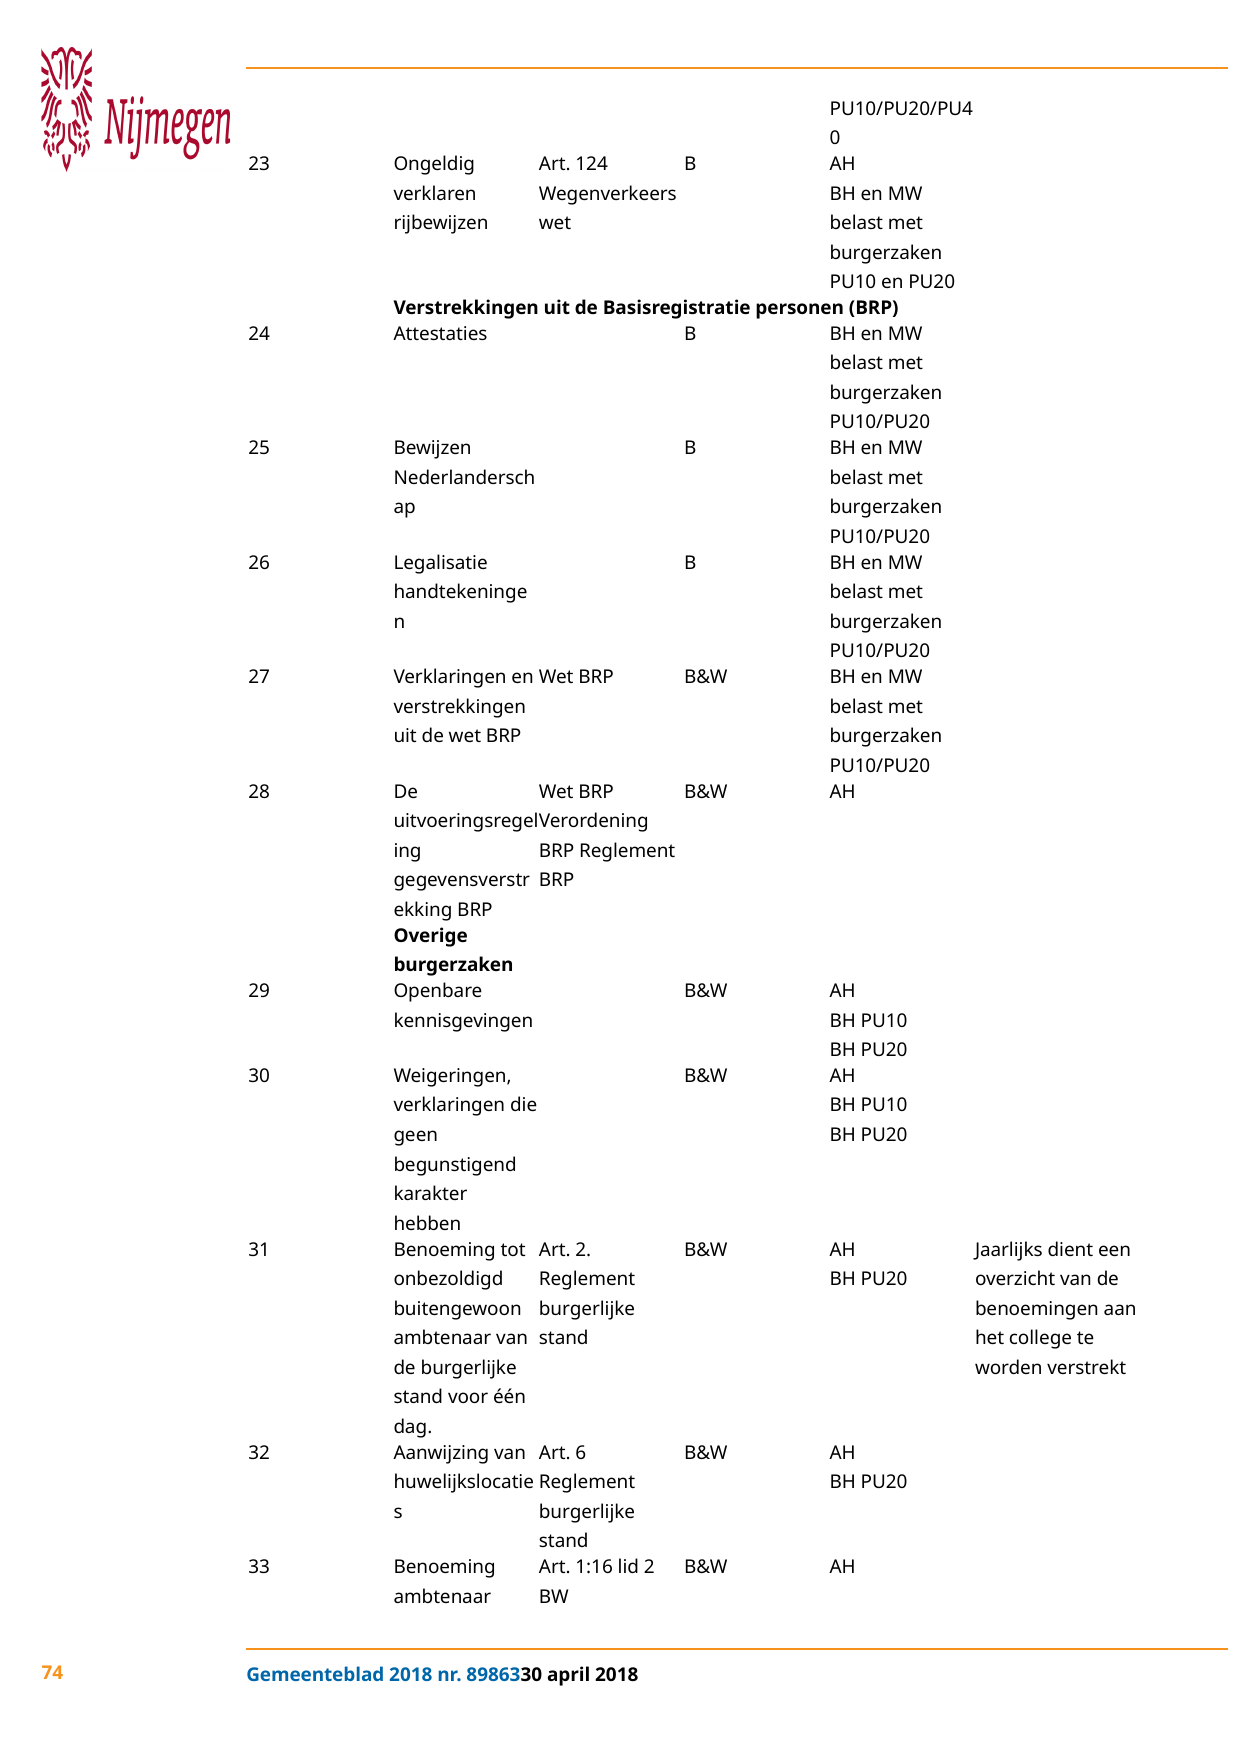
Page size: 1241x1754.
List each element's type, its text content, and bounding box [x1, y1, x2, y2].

table_cell Wet BRP [539, 663, 684, 778]
table_cell B&W [684, 778, 829, 922]
table_cell AH BH en MW belast met burgerzaken PU10 en PU20 [829, 150, 975, 294]
table_cell AH [829, 778, 975, 922]
table_cell Ongeldig verklaren rijbewijzen [393, 150, 539, 294]
table_cell B [684, 320, 829, 434]
table_cell 29 [248, 977, 393, 1062]
table_cell [684, 95, 829, 150]
table_cell AH BH PU20 [829, 1439, 975, 1553]
table_cell Verstrekkingen uit de Basisregistratie personen (BRP) [393, 294, 975, 320]
table_cell [539, 922, 684, 977]
table_cell [975, 663, 1152, 778]
table_cell Art. 124 Wegenverkeerswet [539, 150, 684, 294]
table_cell [248, 922, 393, 977]
table_cell [539, 434, 684, 549]
table_cell B&W [684, 1062, 829, 1236]
table_cell [975, 150, 1152, 294]
table_cell [393, 95, 539, 150]
table_cell Jaarlijks dient een overzicht van de benoemingen aan het college te worden verstrekt [975, 1236, 1152, 1439]
table_cell [975, 320, 1152, 434]
table_cell Wet BRP Verordening BRP Reglement BRP [539, 778, 684, 922]
table_cell [975, 95, 1152, 150]
table_cell 28 [248, 778, 393, 922]
table_cell B&W [684, 977, 829, 1062]
table_cell [975, 977, 1152, 1062]
table_cell [248, 95, 393, 150]
table_cell B [684, 549, 829, 663]
table_cell [684, 922, 829, 977]
table_cell [829, 922, 975, 977]
table_cell AH BH PU20 [829, 1236, 975, 1439]
table_cell [975, 1554, 1152, 1609]
table_cell Art. 1:16 lid 2 BW [539, 1554, 684, 1609]
table_cell [975, 778, 1152, 922]
table_cell [975, 1439, 1152, 1553]
table_cell Legalisatie handtekeningen [393, 549, 539, 663]
picture [41, 47, 231, 172]
table_cell 26 [248, 549, 393, 663]
table_cell Weigeringen, verklaringen die geen begunstigend karakter hebben [393, 1062, 539, 1236]
table_cell [975, 1062, 1152, 1236]
table_cell 25 [248, 434, 393, 549]
table_cell PU10/PU20/PU40 [829, 95, 975, 150]
table_cell [539, 320, 684, 434]
table_cell B&W [684, 663, 829, 778]
table_cell De uitvoeringsregeling gegevensverstrekking BRP [393, 778, 539, 922]
table_cell B [684, 150, 829, 294]
table_cell B [684, 434, 829, 549]
table_cell Bewijzen Nederlanderschap [393, 434, 539, 549]
table_cell [975, 294, 1152, 320]
table_cell Benoeming ambtenaar [393, 1554, 539, 1609]
table_cell B&W [684, 1439, 829, 1553]
table_cell [248, 294, 393, 320]
table_cell [975, 434, 1152, 549]
table_cell Art. 2. Reglement burgerlijke stand [539, 1236, 684, 1439]
table_cell Art. 6 Reglement burgerlijke stand [539, 1439, 684, 1553]
table_cell B&W [684, 1236, 829, 1439]
table_cell 32 [248, 1439, 393, 1553]
table_cell Verklaringen en verstrekkingen uit de wet BRP [393, 663, 539, 778]
table_cell [539, 977, 684, 1062]
table_cell Aanwijzing van huwelijkslocaties [393, 1439, 539, 1553]
table_cell BH en MW belast met burgerzaken PU10/PU20 [829, 434, 975, 549]
table_cell 23 [248, 150, 393, 294]
table_cell Benoeming tot onbezoldigd buitengewoon ambtenaar van de burgerlijke stand voor één dag. [393, 1236, 539, 1439]
table_cell [539, 1062, 684, 1236]
table_cell 30 [248, 1062, 393, 1236]
table_cell [539, 95, 684, 150]
table_cell 24 [248, 320, 393, 434]
table_cell [975, 922, 1152, 977]
table_cell 33 [248, 1554, 393, 1609]
table_cell AH BH PU10 BH PU20 [829, 977, 975, 1062]
table_cell BH en MW belast met burgerzaken PU10/PU20 [829, 549, 975, 663]
table_cell Overige burgerzaken [393, 922, 539, 977]
table_cell BH en MW belast met burgerzaken PU10/PU20 [829, 663, 975, 778]
table_cell B&W [684, 1554, 829, 1609]
table_cell BH en MW belast met burgerzaken PU10/PU20 [829, 320, 975, 434]
table_cell 27 [248, 663, 393, 778]
table_cell Attestaties [393, 320, 539, 434]
table_cell AH BH PU10 BH PU20 [829, 1062, 975, 1236]
table_cell 31 [248, 1236, 393, 1439]
table_cell AH [829, 1554, 975, 1609]
table_cell [975, 549, 1152, 663]
table_cell [539, 549, 684, 663]
table_cell Openbare kennisgevingen [393, 977, 539, 1062]
